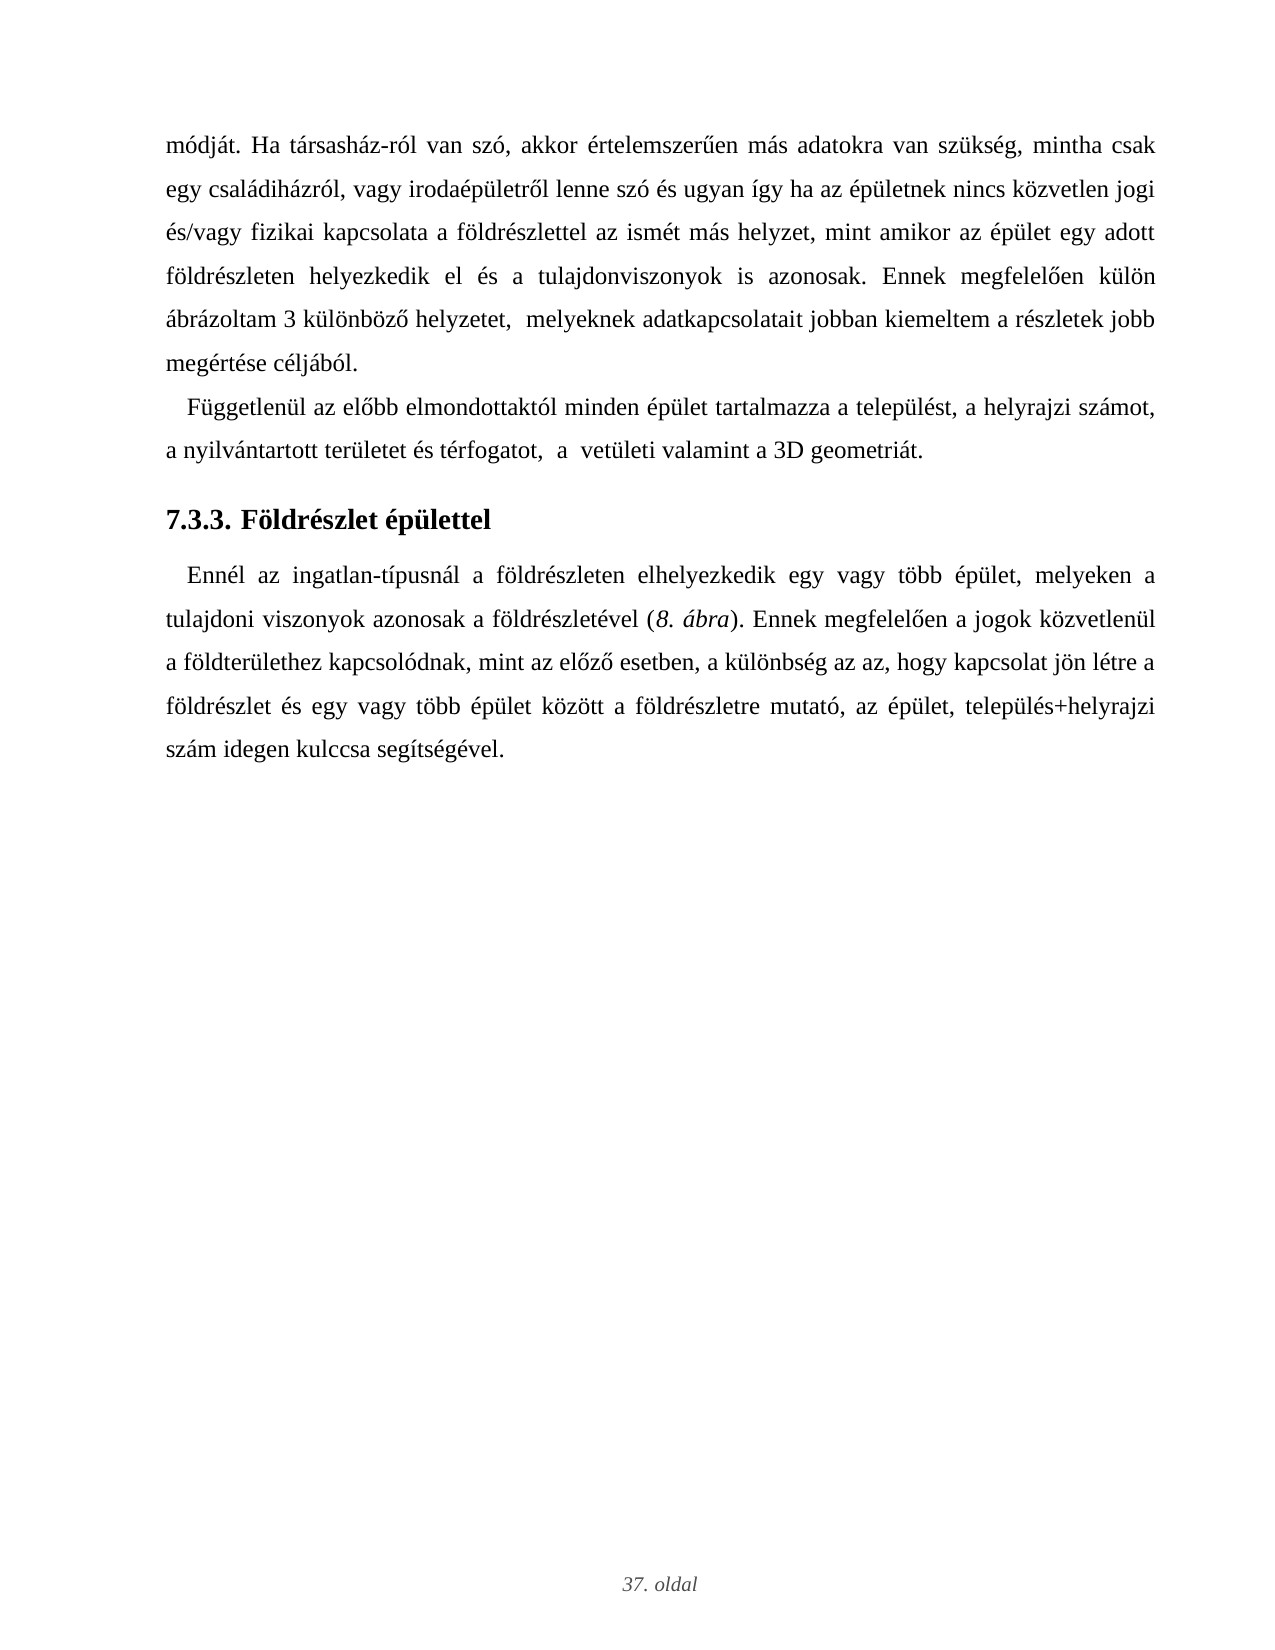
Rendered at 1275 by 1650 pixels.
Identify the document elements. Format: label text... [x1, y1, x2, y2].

text módját. Ha társasház-ról van szó, akkor értelemszerűen más adatokra van szükség, mintha csak egy családiházról, vagy irodaépületről lenne szó és ugyan így ha az épületnek nincs közvetlen jogi és/vagy fizikai kapcsolata a földrészlettel az ismét más helyzet, mint amikor az épület egy adott földrészleten helyezkedik el és a tulajdonviszonyok is azonosak. Ennek megfelelően külön ábrázoltam 3 különböző helyzetet, melyeknek adatkapcsolatait jobban kiemeltem a részletek jobb megértése céljából. [166, 130, 1156, 377]
subtitle Földrészlet épülettel [166, 502, 1156, 536]
text Ennél az ingatlan-típusnál a földrészleten elhelyezkedik egy vagy több épület, melyeken a tulajdoni viszonyok azonosak a földrészletével (8. ábra). Ennek megfelelően a jogok közvetlenül a földterülethez kapcsolódnak, mint az előző esetben, a különbség az az, hogy kapcsolat jön létre a földrészlet és egy vagy több épület között a földrészletre mutató, az épület, település+helyrajzi szám idegen kulccsa segítségével. [166, 560, 1156, 763]
text Függetlenül az előbb elmondottaktól minden épület tartalmazza a települést, a helyrajzi számot, a nyilvántartott területet és térfogatot, a vetületi valamint a 3D geometriát. [166, 391, 1156, 464]
